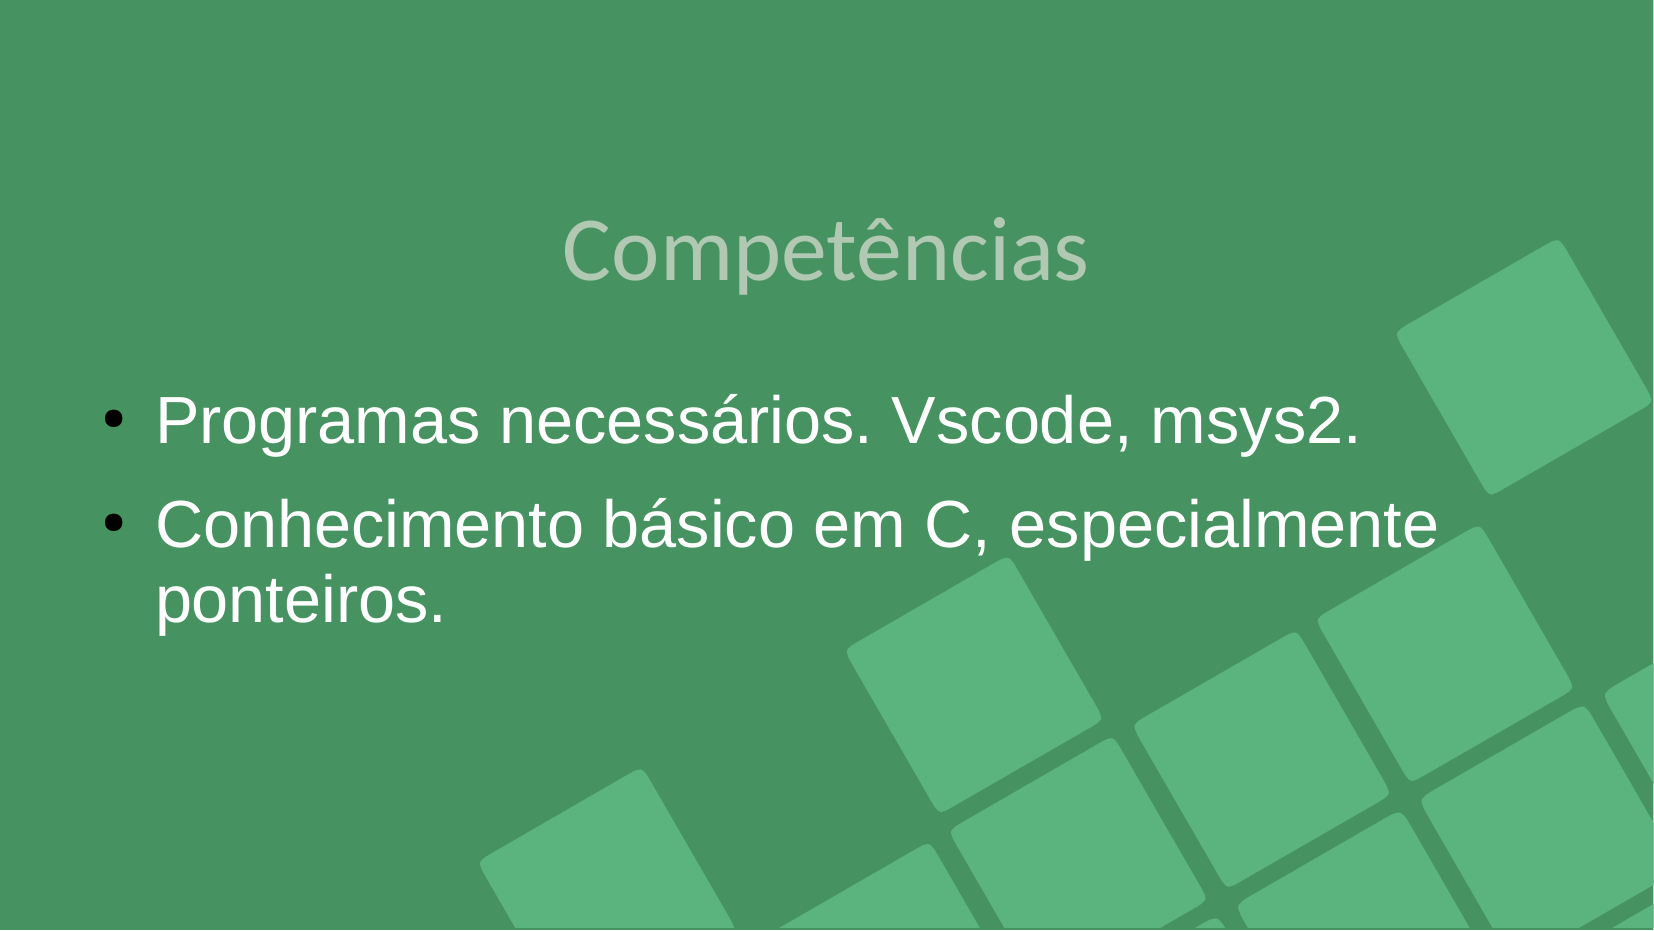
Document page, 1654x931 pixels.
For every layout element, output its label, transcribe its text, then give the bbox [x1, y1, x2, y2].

title Competências [82, 180, 1571, 336]
list Programas necessários. Vscode, msys2. Conhecimento básico em C, especialmente ponteiros. [84, 382, 1573, 646]
